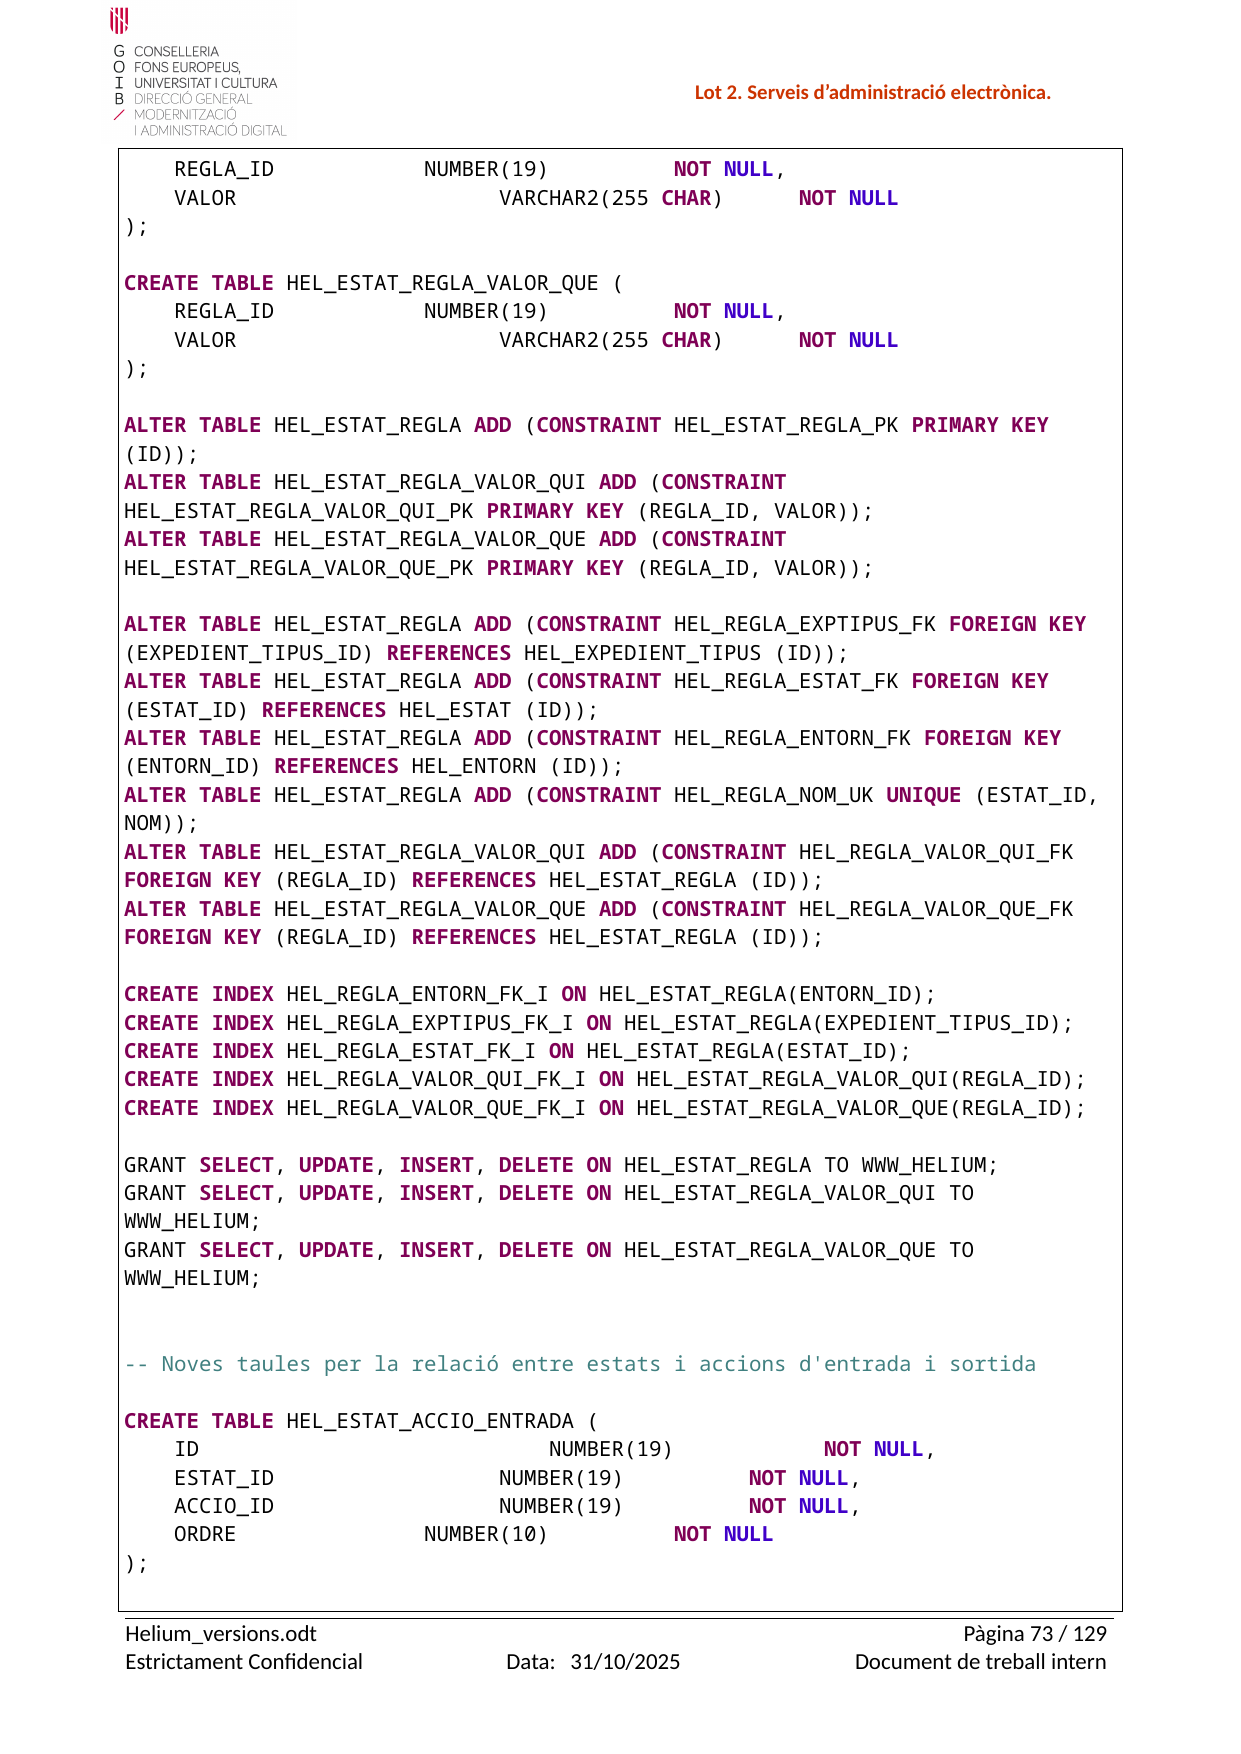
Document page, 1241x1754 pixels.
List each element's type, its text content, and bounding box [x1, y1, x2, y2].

table_header REGLA_ID NUMBER(19) NOT NULL, VALOR VARCHAR2(255 CHAR) NOT NULL ); CREATE TABLE HEL_ESTAT_REGLA_VALOR_QUE ( REGLA_ID NUMBER(19) NOT NULL, VALOR VARCHAR2(255 CHAR) NOT NULL ); ALTER TABLE HEL_ESTAT_REGLA ADD (CONSTRAINT HEL_ESTAT_REGLA_PK PRIMARY KEY (ID)); ALTER TABLE HEL_ESTAT_REGLA_VALOR_QUI ADD (CONSTRAINT HEL_ESTAT_REGLA_VALOR_QUI_PK PRIMARY KEY (REGLA_ID, VALOR)); ALTER TABLE HEL_ESTAT_REGLA_VALOR_QUE ADD (CONSTRAINT HEL_ESTAT_REGLA_VALOR_QUE_PK PRIMARY KEY (REGLA_ID, VALOR)); ALTER TABLE HEL_ESTAT_REGLA ADD (CONSTRAINT HEL_REGLA_EXPTIPUS_FK FOREIGN KEY (EXPEDIENT_TIPUS_ID) REFERENCES HEL_EXPEDIENT_TIPUS (ID)); ALTER TABLE HEL_ESTAT_REGLA ADD (CONSTRAINT HEL_REGLA_ESTAT_FK FOREIGN KEY (ESTAT_ID) REFERENCES HEL_ESTAT (ID)); ALTER TABLE HEL_ESTAT_REGLA ADD (CONSTRAINT HEL_REGLA_ENTORN_FK FOREIGN KEY (ENTORN_ID) REFERENCES HEL_ENTORN (ID)); ALTER TABLE HEL_ESTAT_REGLA ADD (CONSTRAINT HEL_REGLA_NOM_UK UNIQUE (ESTAT_ID, NOM)); ALTER TABLE HEL_ESTAT_REGLA_VALOR_QUI ADD (CONSTRAINT HEL_REGLA_VALOR_QUI_FK FOREIGN KEY (REGLA_ID) REFERENCES HEL_ESTAT_REGLA (ID)); ALTER TABLE HEL_ESTAT_REGLA_VALOR_QUE ADD (CONSTRAINT HEL_REGLA_VALOR_QUE_FK FOREIGN KEY (REGLA_ID) REFERENCES HEL_ESTAT_REGLA (ID)); CREATE INDEX HEL_REGLA_ENTORN_FK_I ON HEL_ESTAT_REGLA(ENTORN_ID); CREATE INDEX HEL_REGLA_EXPTIPUS_FK_I ON HEL_ESTAT_REGLA(EXPEDIENT_TIPUS_ID); CREATE INDEX HEL_REGLA_ESTAT_FK_I ON HEL_ESTAT_REGLA(ESTAT_ID); CREATE INDEX HEL_REGLA_VALOR_QUI_FK_I ON HEL_ESTAT_REGLA_VALOR_QUI(REGLA_ID); CREATE INDEX HEL_REGLA_VALOR_QUE_FK_I ON HEL_ESTAT_REGLA_VALOR_QUE(REGLA_ID); GRANT SELECT, UPDATE, INSERT, DELETE ON HEL_ESTAT_REGLA TO WWW_HELIUM; GRANT SELECT, UPDATE, INSERT, DELETE ON HEL_ESTAT_REGLA_VALOR_QUI TO WWW_HELIUM; GRANT SELECT, UPDATE, INSERT, DELETE ON HEL_ESTAT_REGLA_VALOR_QUE TO WWW_HELIUM; -- Noves taules per la relació entre estats i accions d'entrada i sortida CREATE TABLE HEL_ESTAT_ACCIO_ENTRADA ( ID NUMBER(19) NOT NULL, ESTAT_ID NUMBER(19) NOT NULL, ACCIO_ID NUMBER(19) NOT NULL, ORDRE NUMBER(10) NOT NULL ); [119, 149, 1122, 1611]
picture [100, 0, 297, 144]
